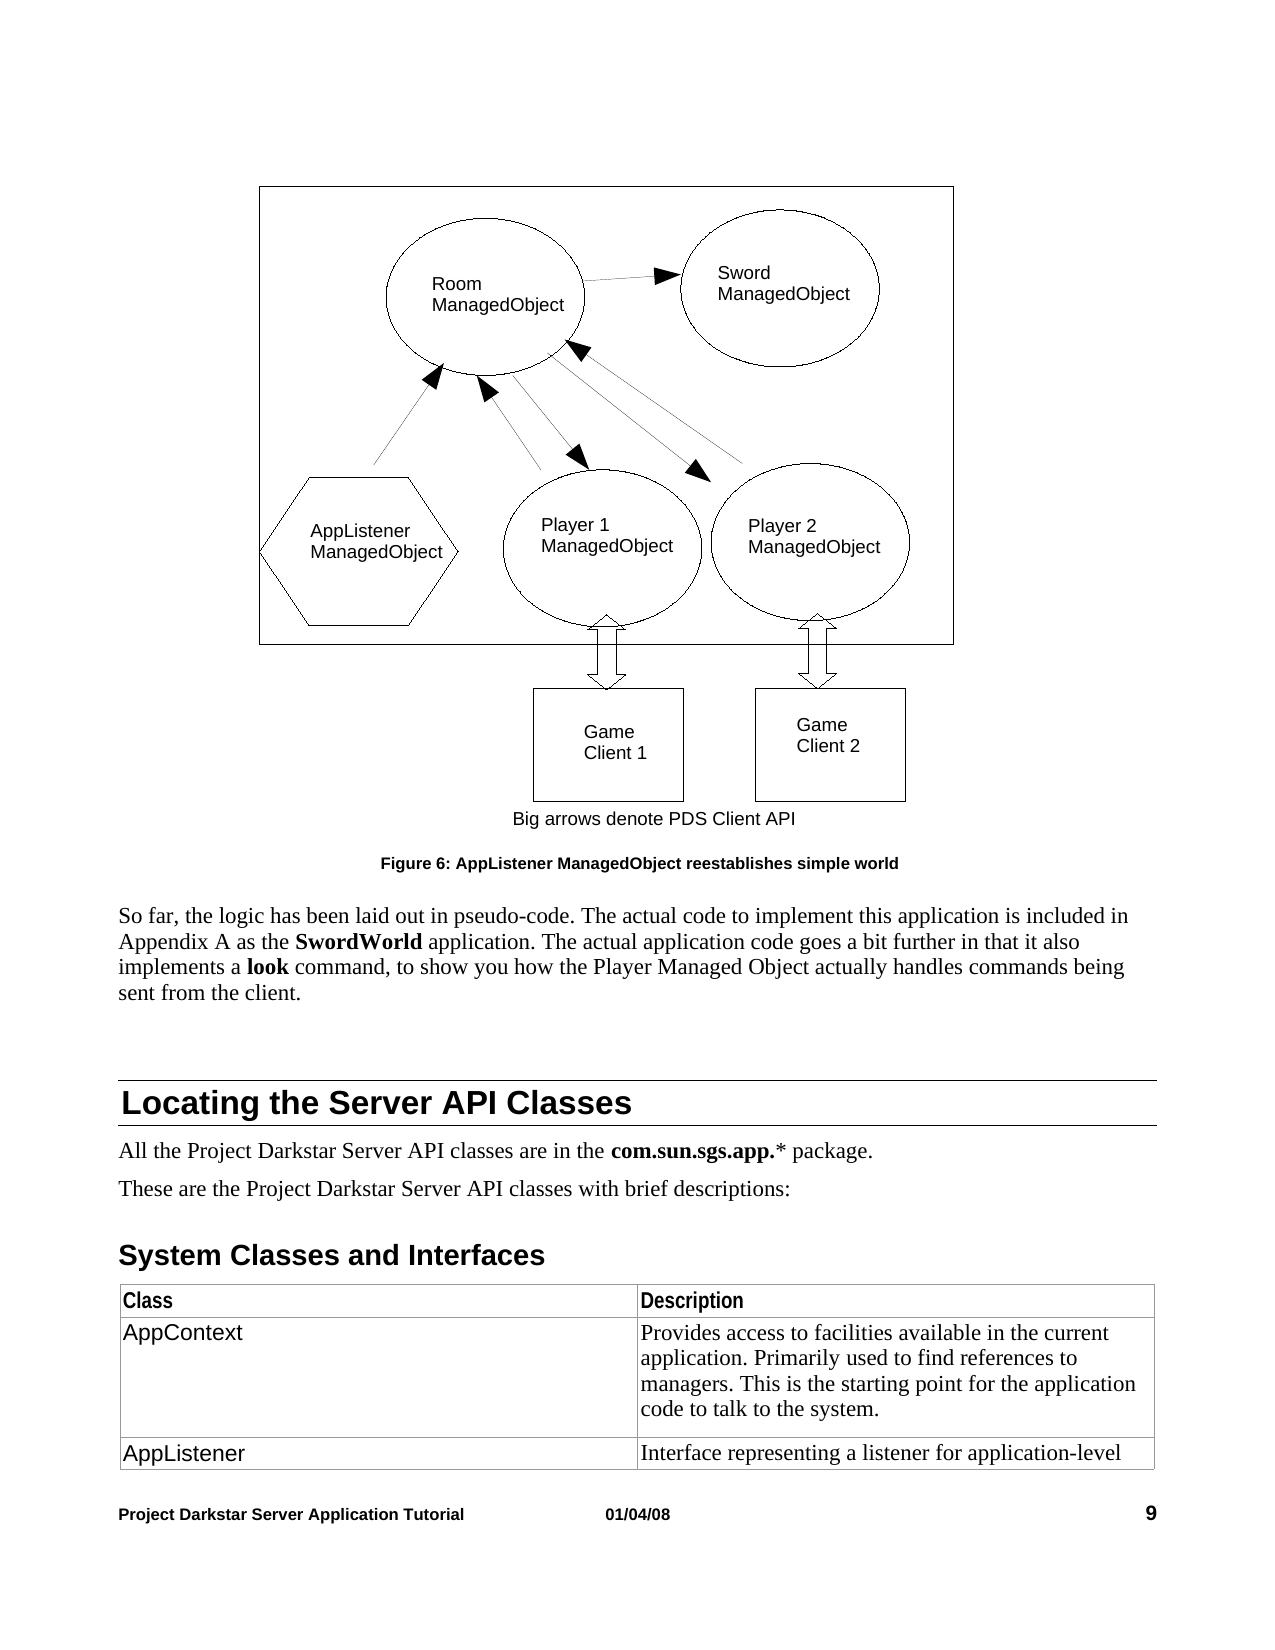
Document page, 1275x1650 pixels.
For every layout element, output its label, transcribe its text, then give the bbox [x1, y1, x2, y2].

table_cell AppListener [121, 1438, 637, 1469]
text These are the Project Darkstar Server API classes with brief descriptions: [118, 1176, 1157, 1202]
text So far, the logic has been laid out in pseudo-code. The actual code to implement this application is included in Appendix A as the SwordWorld application. The actual application code goes a bit further in that it also implements a look command, to show you how the Player Managed Object actually handles commands being sent from the client. [118, 903, 1157, 1005]
text Figure 6: AppListener ManagedObject reestablishes simple world [118, 167, 1157, 873]
table_header Description [638, 1285, 1154, 1317]
table_cell AppContext [121, 1318, 637, 1437]
text All the Project Darkstar Server API classes are in the com.sun.sgs.app.* package. [118, 1138, 1157, 1164]
subtitle Locating the Server API Classes [118, 1081, 1157, 1125]
table_cell Interface representing a listener for application-level [638, 1438, 1154, 1469]
table_header Class [121, 1285, 637, 1317]
subtitle System Classes and Interfaces [118, 1239, 1157, 1272]
table_cell Provides access to facilities available in the current application. Primarily used to find references to managers. This is the starting point for the application code to talk to the system. [638, 1318, 1154, 1437]
